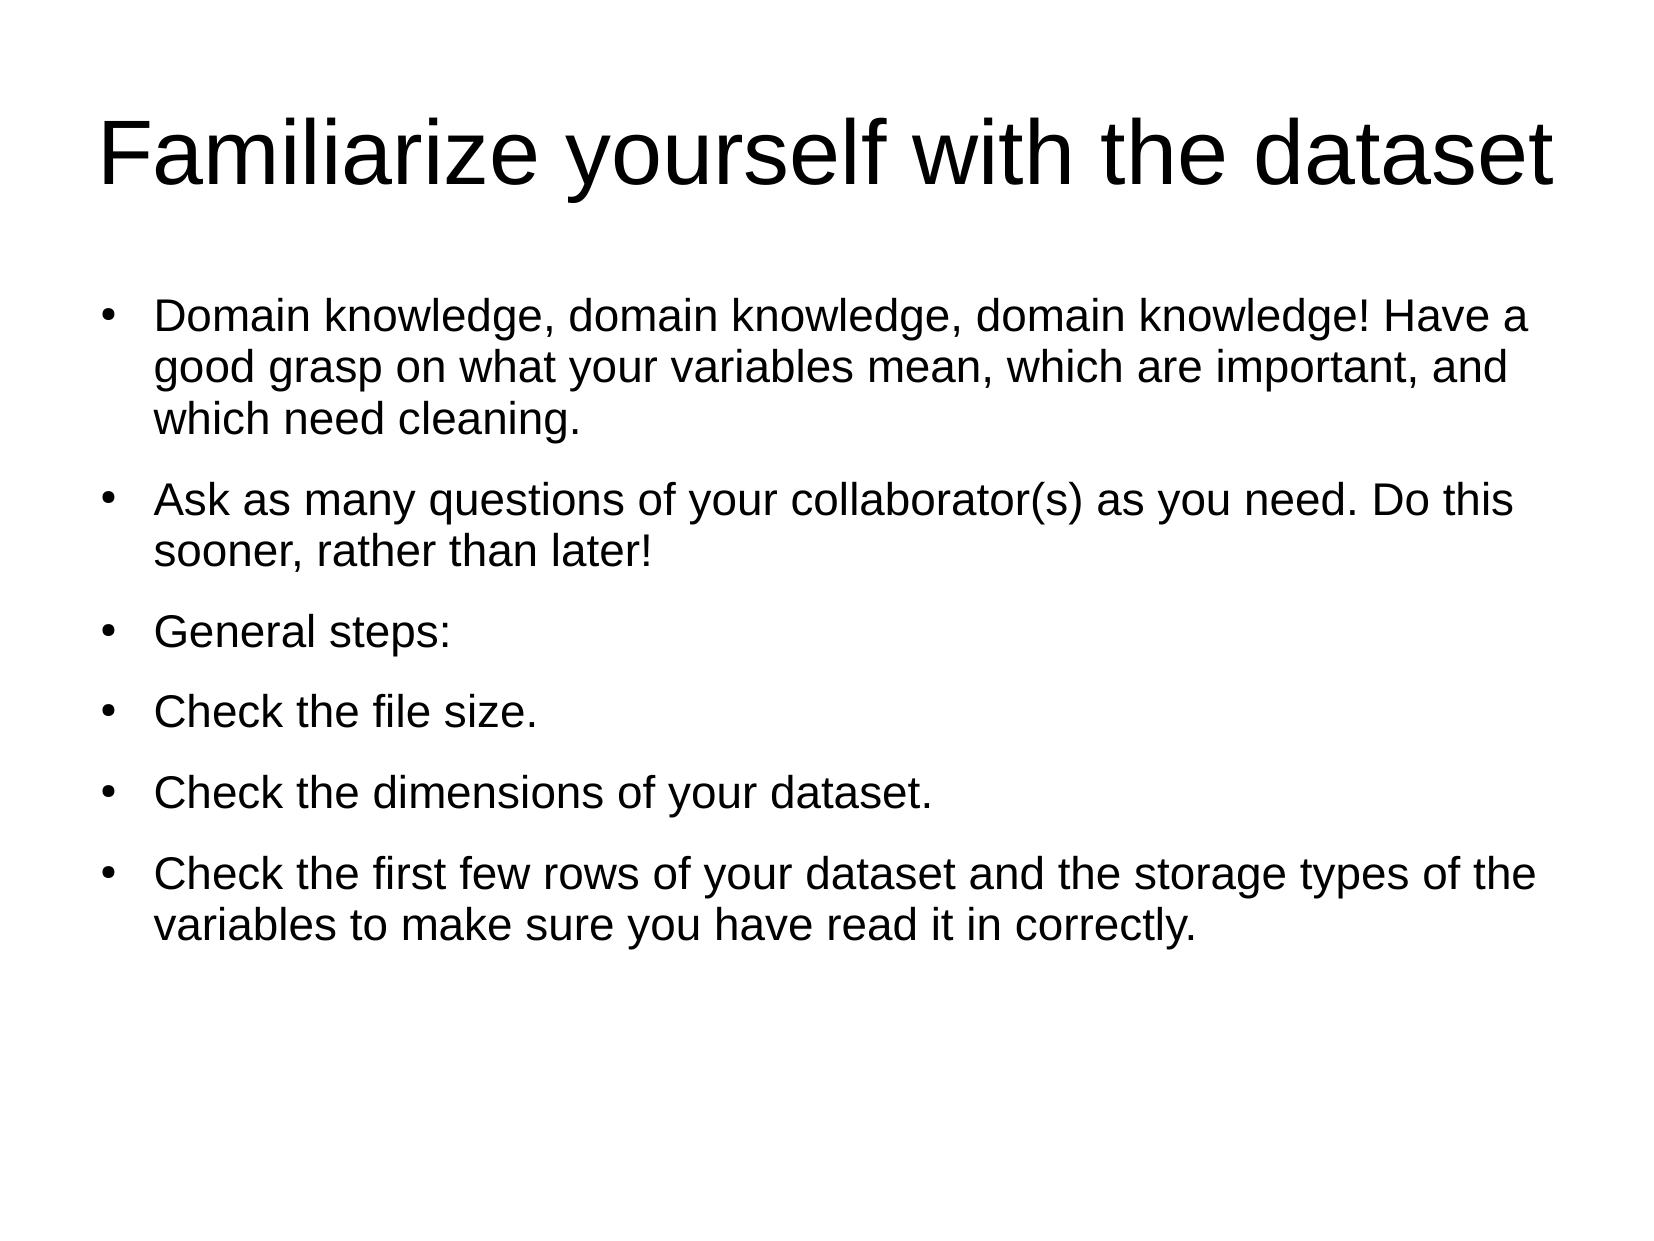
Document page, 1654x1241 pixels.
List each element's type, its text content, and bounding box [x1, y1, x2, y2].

title Familiarize yourself with the dataset [82, 49, 1571, 257]
list Domain knowledge, domain knowledge, domain knowledge! Have a good grasp on what your variables mean, which are important, and which need cleaning. Ask as many questions of your collaborator(s) as you need. Do this sooner, rather than later! General steps: Check the file size. Check the dimensions of your dataset. Check the first few rows of your dataset and the storage types of the variables to make sure you have read it in correctly. [82, 290, 1571, 1109]
